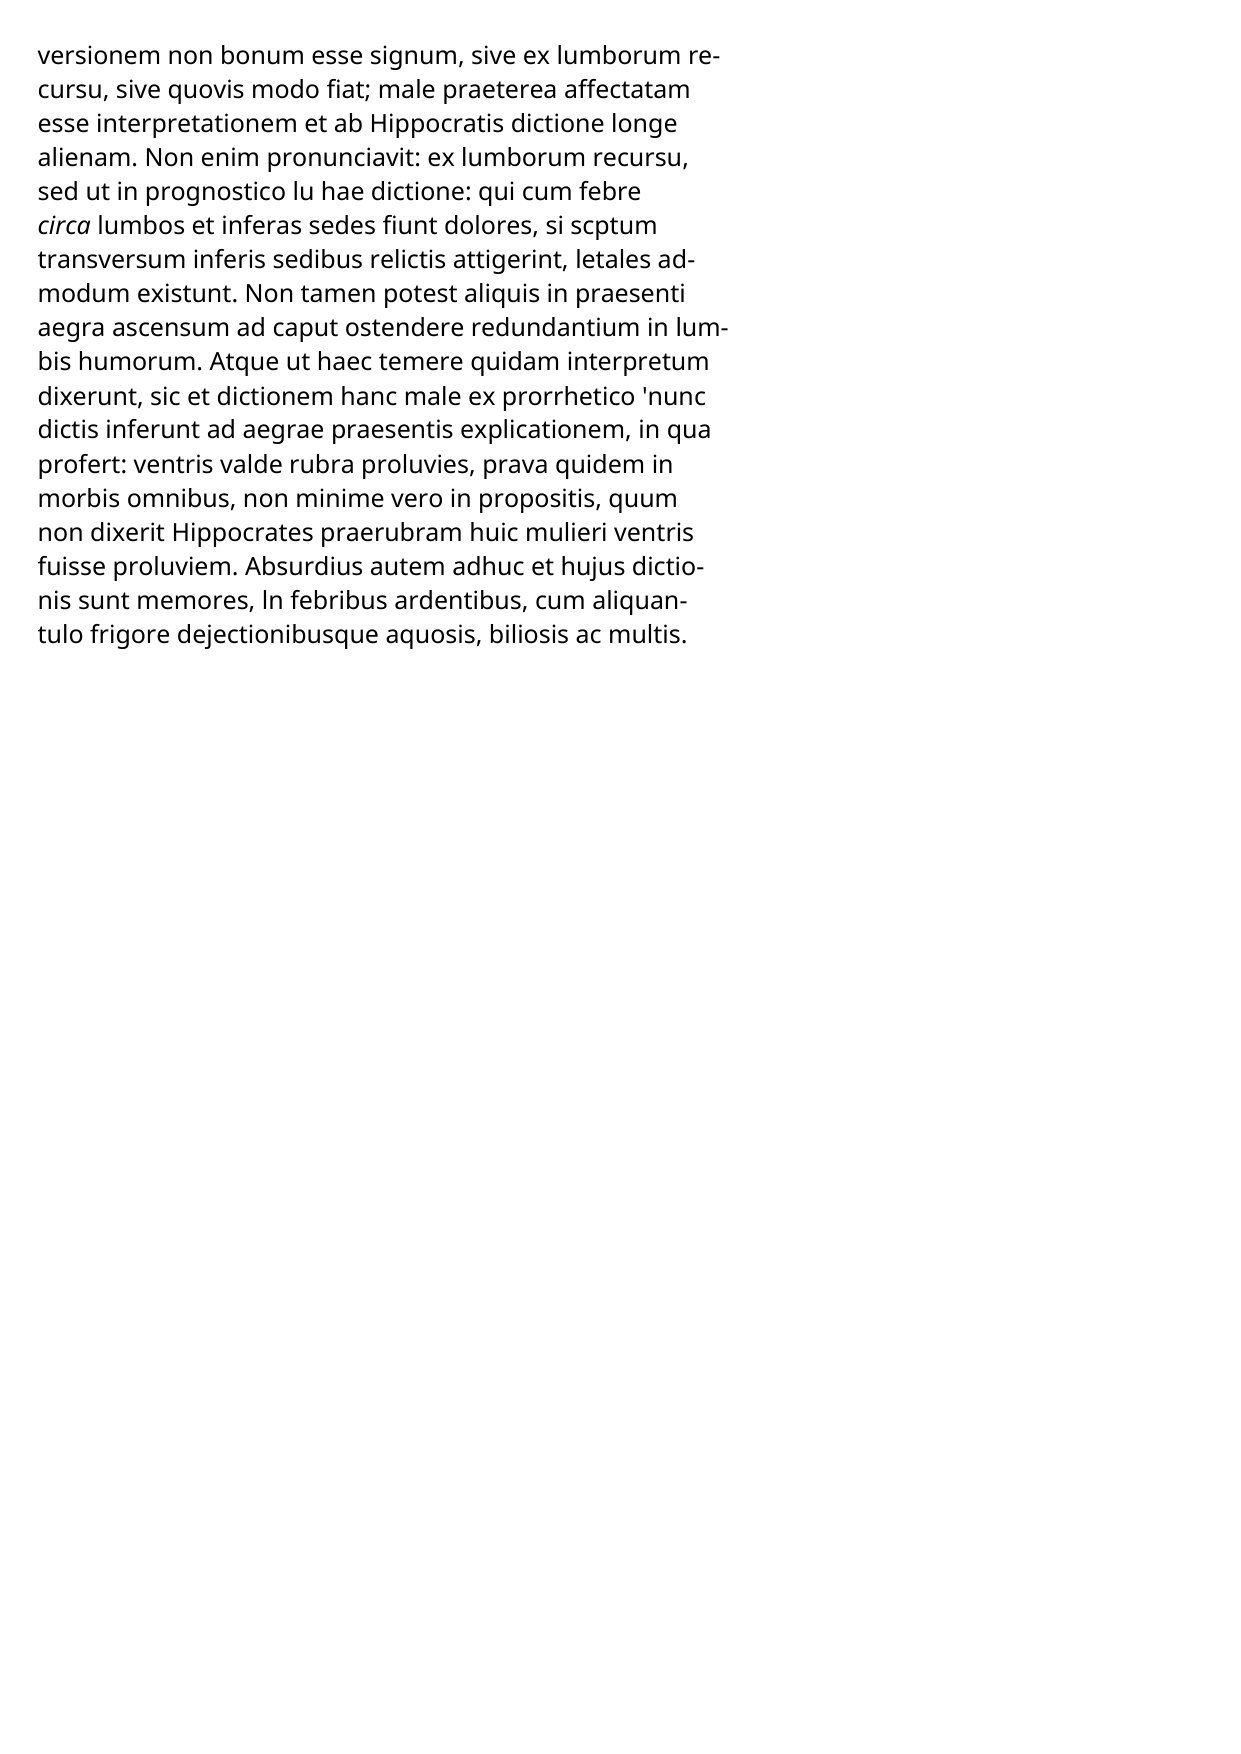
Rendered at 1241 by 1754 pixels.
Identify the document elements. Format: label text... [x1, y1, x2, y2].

text versionem non bonum esse signum, sive ex lumborum re- cursu, sive quovis modo fiat; male praeterea affectatam esse interpretationem et ab Hippocratis dictione longe alienam. Non enim pronunciavit: ex lumborum recursu, sed ut in prognostico lu hae dictione: qui cum febre circa lumbos et inferas sedes fiunt dolores, si scptum transversum inferis sedibus relictis attigerint, letales ad- modum existunt. Non tamen potest aliquis in praesenti aegra ascensum ad caput ostendere redundantium in lum- bis humorum. Atque ut haec temere quidam interpretum dixerunt, sic et dictionem hanc male ex prorrhetico 'nunc dictis inferunt ad aegrae praesentis explicationem, in qua profert: ventris valde rubra proluvies, prava quidem in morbis omnibus, non minime vero in propositis, quum non dixerit Hippocrates praerubram huic mulieri ventris fuisse proluviem. Absurdius autem adhuc et hujus dictio- nis sunt memores, ln febribus ardentibus, cum aliquan- tulo frigore dejectionibusque aquosis, biliosis ac multis. [37, 37, 1203, 651]
